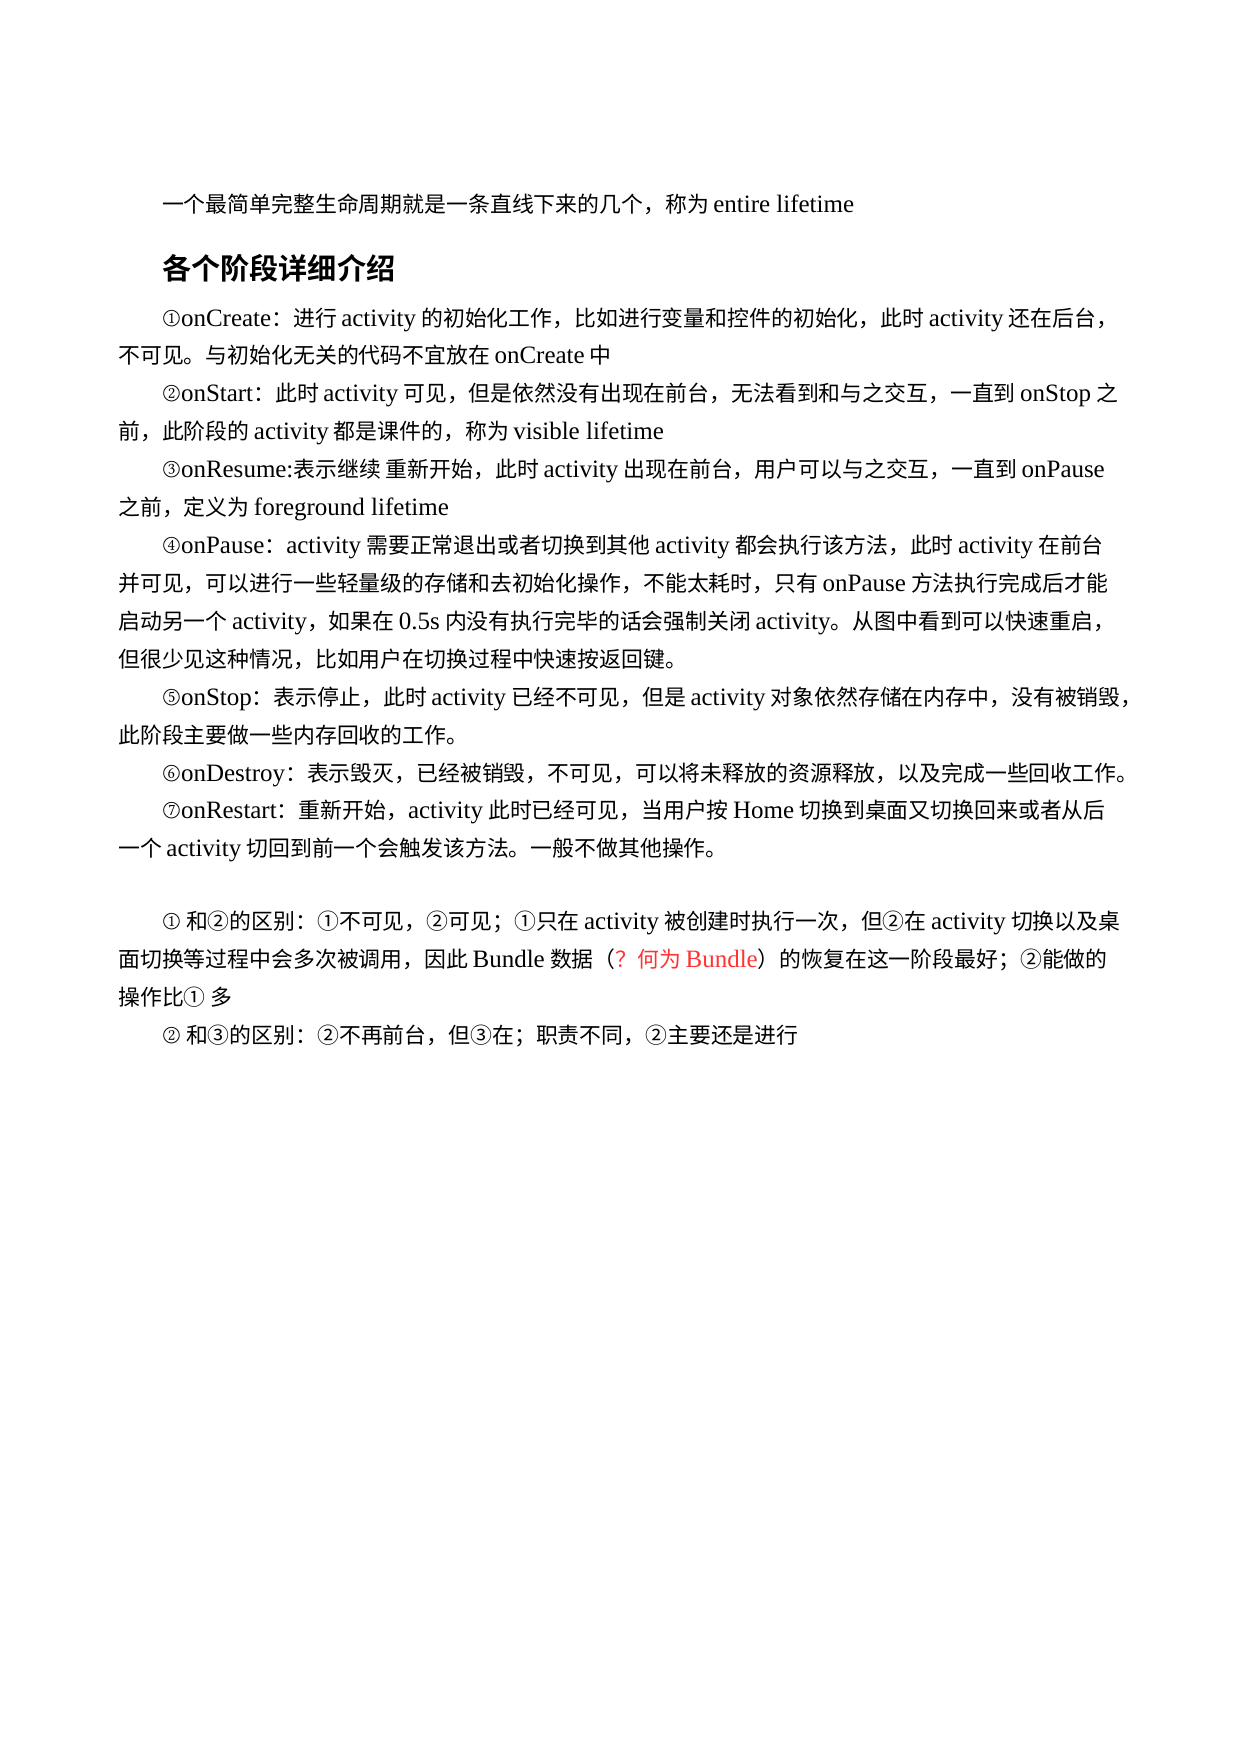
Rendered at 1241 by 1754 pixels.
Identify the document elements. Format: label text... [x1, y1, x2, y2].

subtitle 各个阶段详细介绍 [118, 246, 1122, 288]
text ⑤onStop：表示停止，此时activity已经不可见，但是activity对象依然存储在内存中，没有被销毁，此阶段主要做一些内存回收的工作。 [118, 680, 1122, 749]
text ①和②的区别：①不可见，②可见；①只在activity被创建时执行一次，但②在activity切换以及桌面切换等过程中会多次被调用，因此Bundle数据（？何为Bundle）的恢复在这一阶段最好；②能做的操作比① 多 [118, 904, 1122, 1011]
text 一个最简单完整生命周期就是一条直线下来的几个，称为entire lifetime [118, 187, 1122, 219]
text ③onResume:表示继续 重新开始，此时activity出现在前台，用户可以与之交互，一直到onPause之前，定义为foreground lifetime [118, 452, 1122, 522]
text ①onCreate：进行activity的初始化工作，比如进行变量和控件的初始化，此时activity还在后台，不可见。与初始化无关的代码不宜放在onCreate中 [118, 301, 1122, 370]
text ②和③的区别：②不再前台，但③在；职责不同，②主要还是进行 [118, 1018, 1122, 1049]
text ⑦onRestart：重新开始，activity此时已经可见，当用户按Home切换到桌面又切换回来或者从后一个activity切回到前一个会触发该方法。一般不做其他操作。 [118, 793, 1122, 863]
text ④onPause：activity需要正常退出或者切换到其他activity都会执行该方法，此时activity在前台并可见，可以进行一些轻量级的存储和去初始化操作，不能太耗时，只有onPause方法执行完成后才能启动另一个activity，如果在0.5s内没有执行完毕的话会强制关闭activity。从图中看到可以快速重启，但很少见这种情况，比如用户在切换过程中快速按返回键。 [118, 528, 1122, 673]
text ②onStart：此时activity可见，但是依然没有出现在前台，无法看到和与之交互，一直到onStop之前，此阶段的activity都是课件的，称为visible lifetime [118, 376, 1122, 446]
text ⑥onDestroy：表示毁灭，已经被销毁，不可见，可以将未释放的资源释放，以及完成一些回收工作。 [118, 756, 1122, 787]
